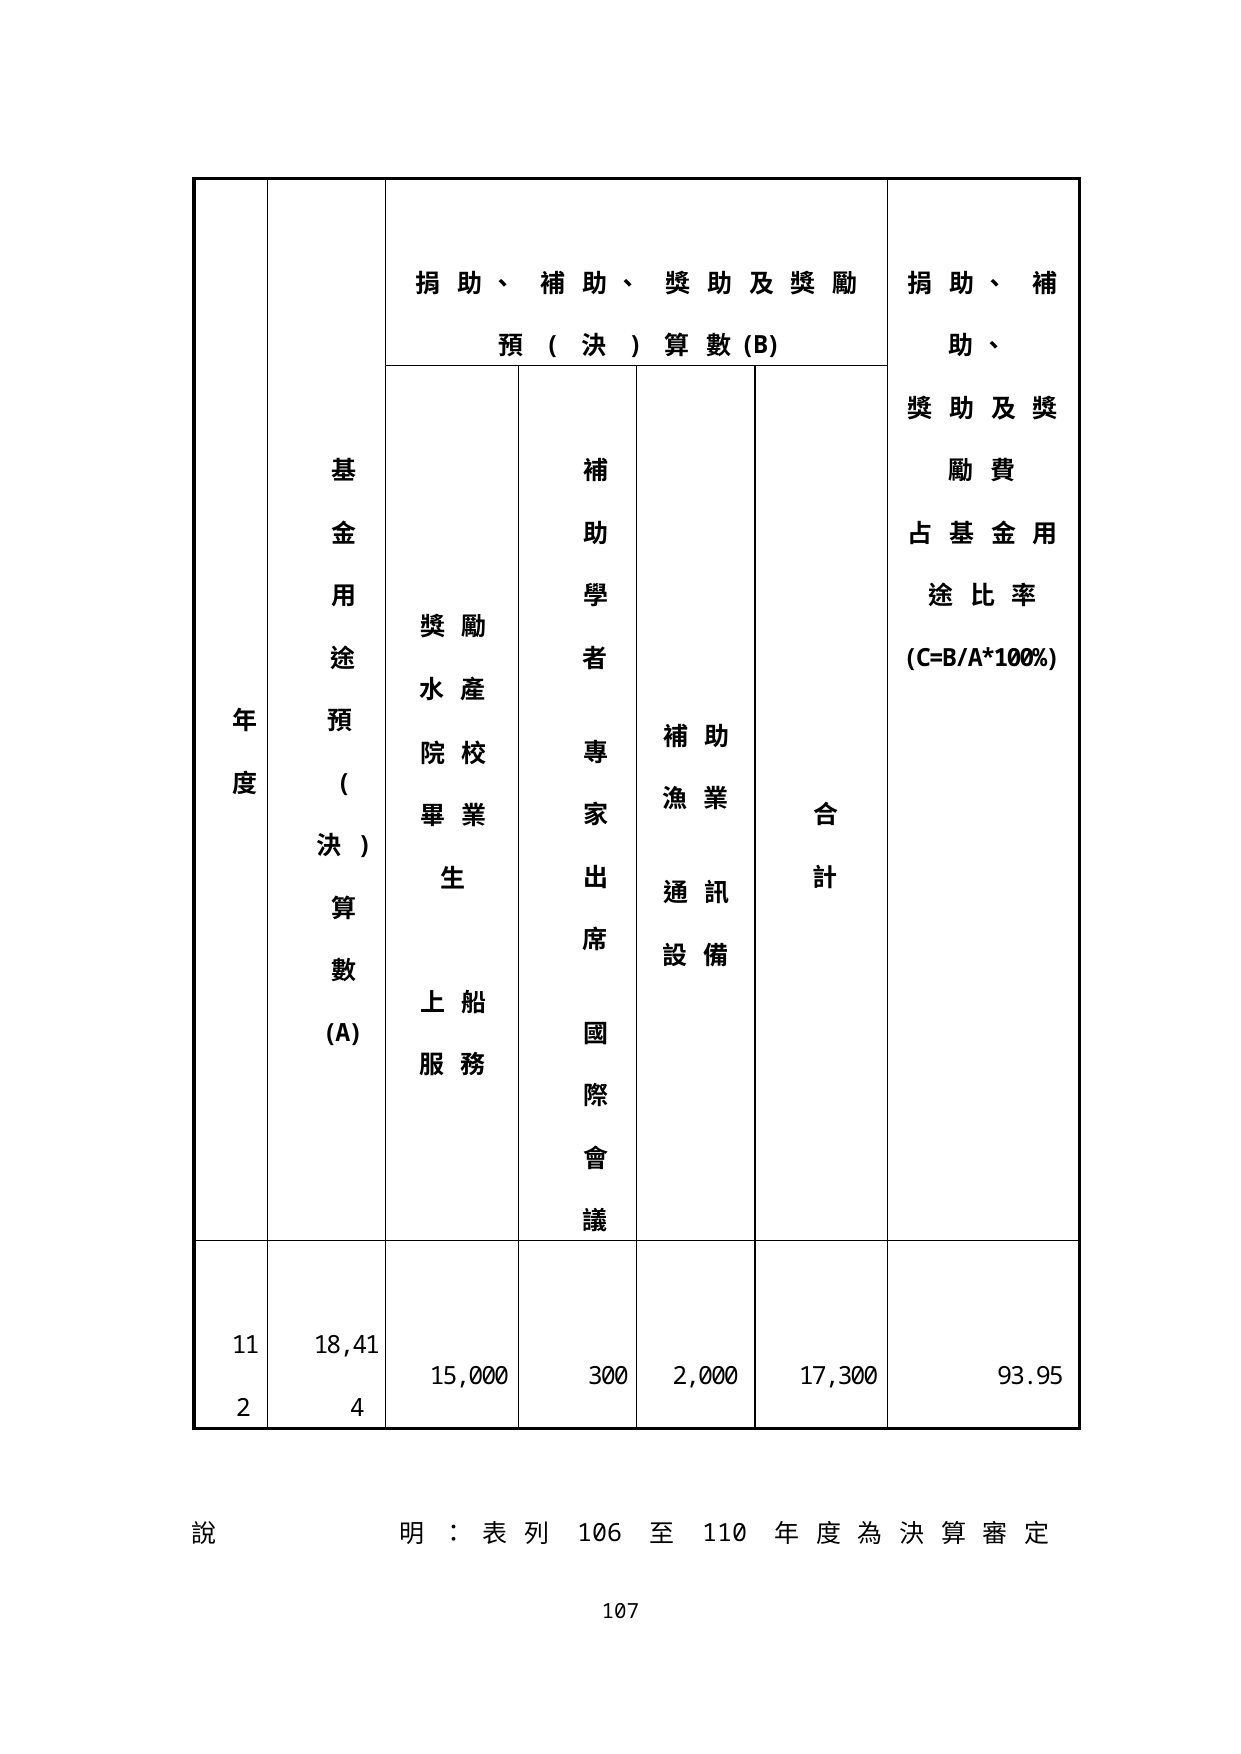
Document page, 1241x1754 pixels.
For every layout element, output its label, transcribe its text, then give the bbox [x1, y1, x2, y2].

table_cell 93.95 [888, 1241, 1078, 1427]
table_cell 17,300 [756, 1241, 887, 1427]
table_cell 獎勵水產 院校畢業生 上船服務 [386, 366, 518, 1240]
table_cell 18,414 [268, 1241, 385, 1427]
table_cell 15,000 [386, 1241, 518, 1427]
table_cell 合 計 [756, 366, 887, 1240]
table_cell 112 [196, 1241, 267, 1427]
table_header 捐助、補助、 獎助及獎勵費 占基金用途比率(C=B/A*100%) [888, 180, 1078, 1240]
table_cell 補助漁業 通訊設備 [637, 366, 754, 1240]
table_header 年度 [196, 180, 267, 1240]
text 說 明：表列106至110年度為決算審定 [183, 1490, 1058, 1552]
table_header 基金用途 預(決)算數(A) [268, 180, 385, 1240]
table_header 捐助、補助、獎助及獎勵預(決)算數(B) [386, 180, 887, 365]
table_cell 300 [519, 1241, 636, 1427]
table_cell 補助學者 專家出席 國際會議 [519, 366, 636, 1240]
table_cell 2,000 [637, 1241, 754, 1427]
